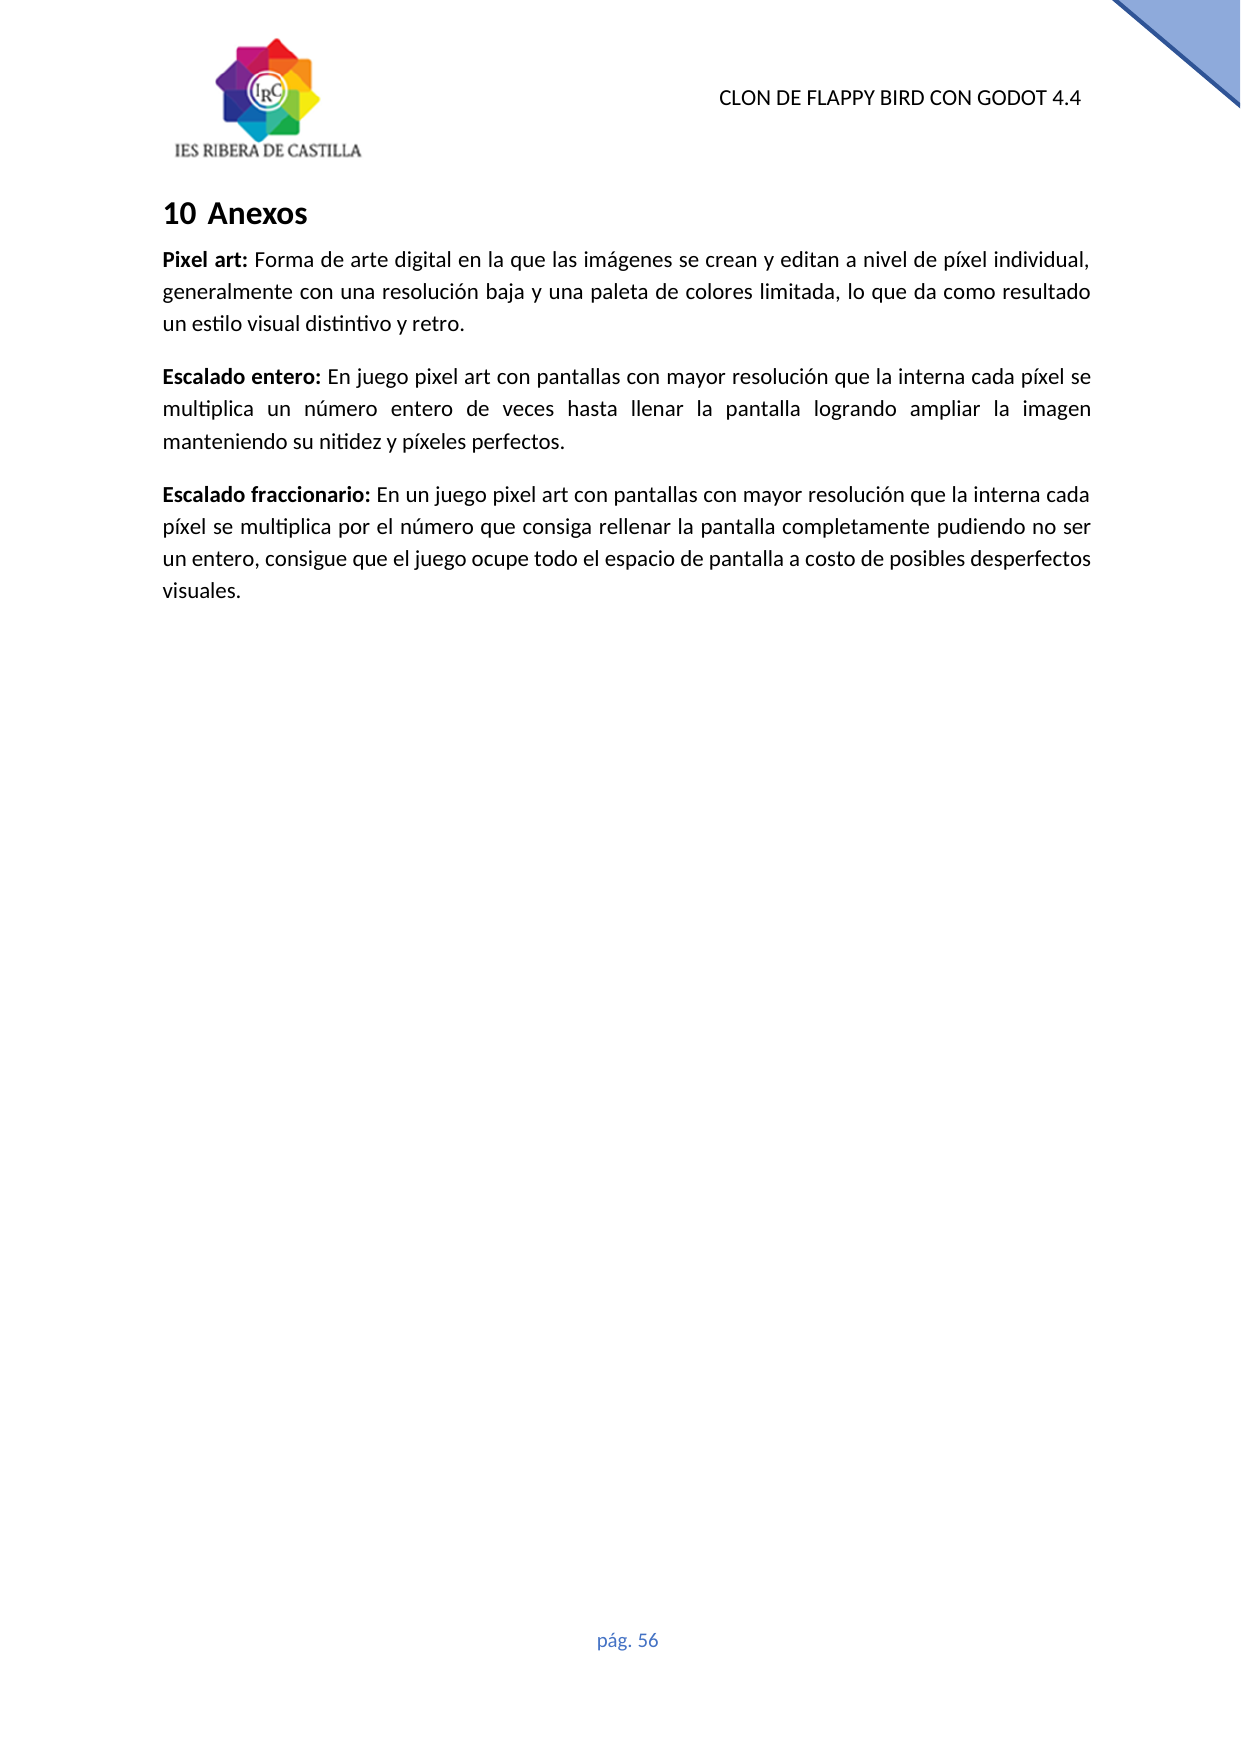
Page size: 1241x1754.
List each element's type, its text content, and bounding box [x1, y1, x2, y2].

text Pixel art: Forma de arte digital en la que las imágenes se crean y editan a nivel de píxel individual, generalmente con una resolución baja y una paleta de colores limitada, lo que da como resultado un estilo visual distintivo y retro. [162, 245, 1093, 337]
text Escalado entero: En juego pixel art con pantallas con mayor resolución que la interna cada píxel se multiplica un número entero de veces hasta llenar la pantalla logrando ampliar la imagen manteniendo su nitidez y píxeles perfectos. [162, 362, 1093, 455]
picture [173, 29, 366, 164]
subtitle Anexos [162, 192, 1093, 233]
text Escalado fraccionario: En un juego pixel art con pantallas con mayor resolución que la interna cada píxel se multiplica por el número que consiga rellenar la pantalla completamente pudiendo no ser un entero, consigue que el juego ocupe todo el espacio de pantalla a costo de posibles desperfectos visuales. [162, 480, 1093, 604]
